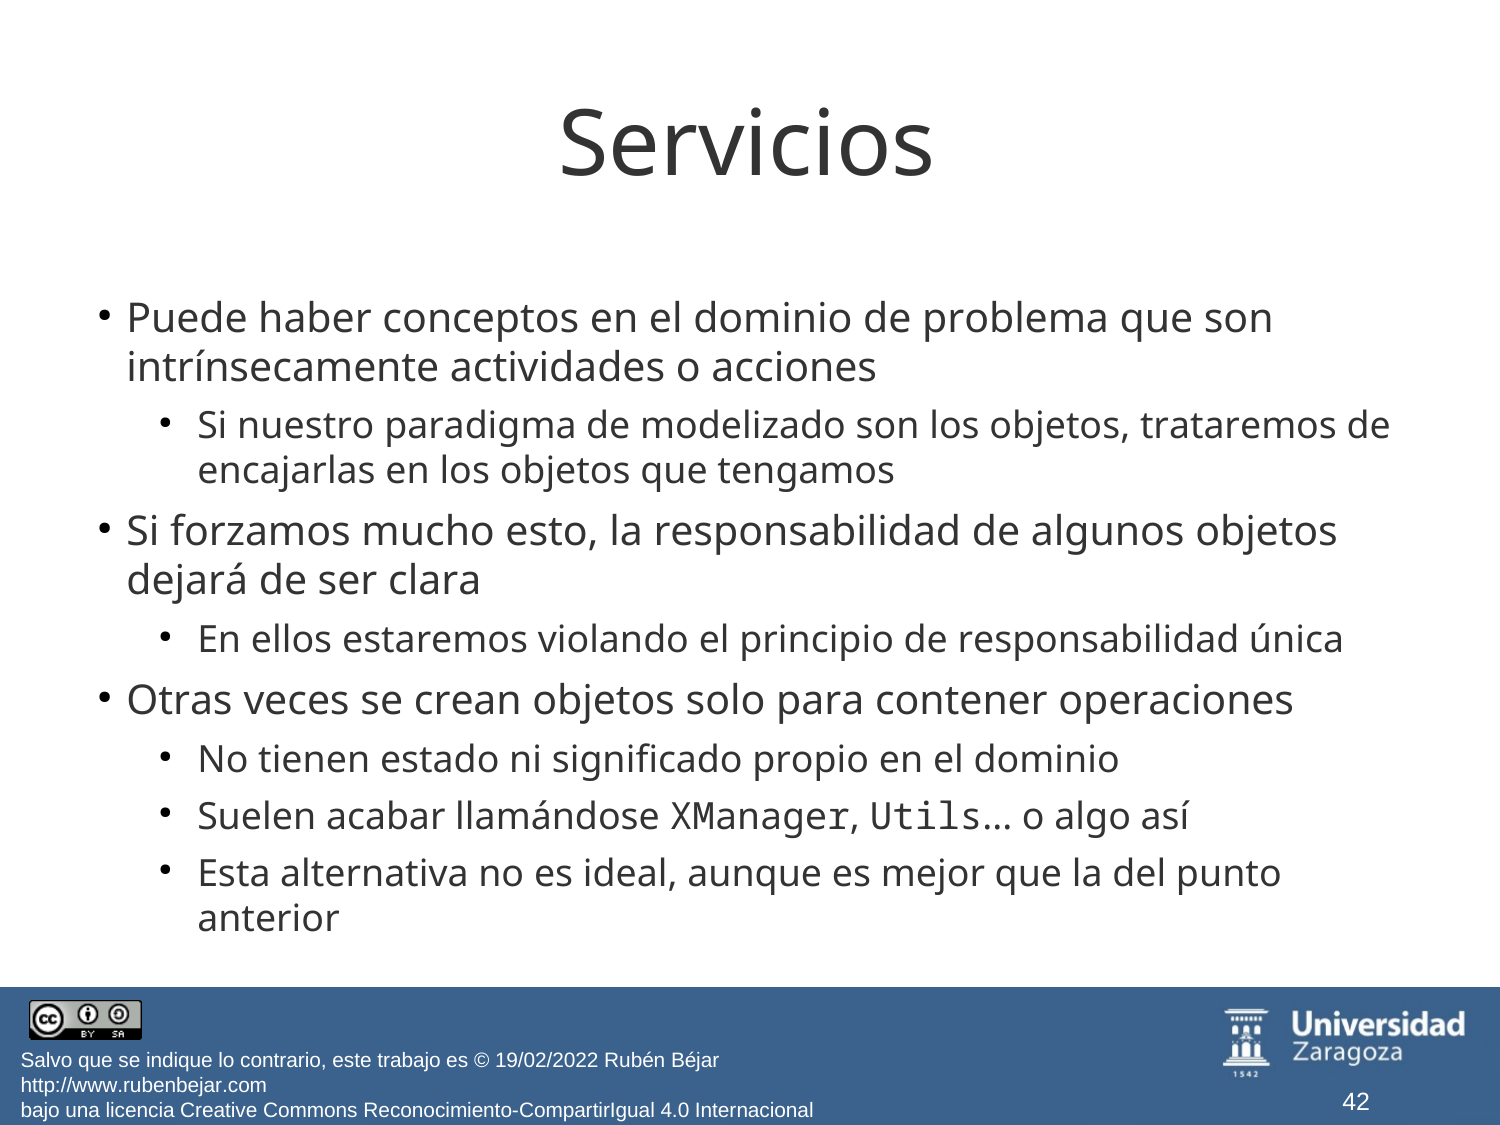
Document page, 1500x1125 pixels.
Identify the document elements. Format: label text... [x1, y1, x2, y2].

title Servicios [74, 21, 1420, 257]
picture [0, 987, 1500, 1125]
list Puede haber conceptos en el dominio de problema que son intrínsecamente actividades o acciones Si nuestro paradigma de modelizado son los objetos, trataremos de encajarlas en los objetos que tengamos Si forzamos mucho esto, la responsabilidad de algunos objetos dejará de ser clara En ellos estaremos violando el principio de responsabilidad única Otras veces se crean objetos solo para contener operaciones No tienen estado ni significado propio en el dominio Suelen acabar llamándose XManager, Utils... o algo así Esta alternativa no es ideal, aunque es mejor que la del punto anterior [82, 283, 1418, 957]
